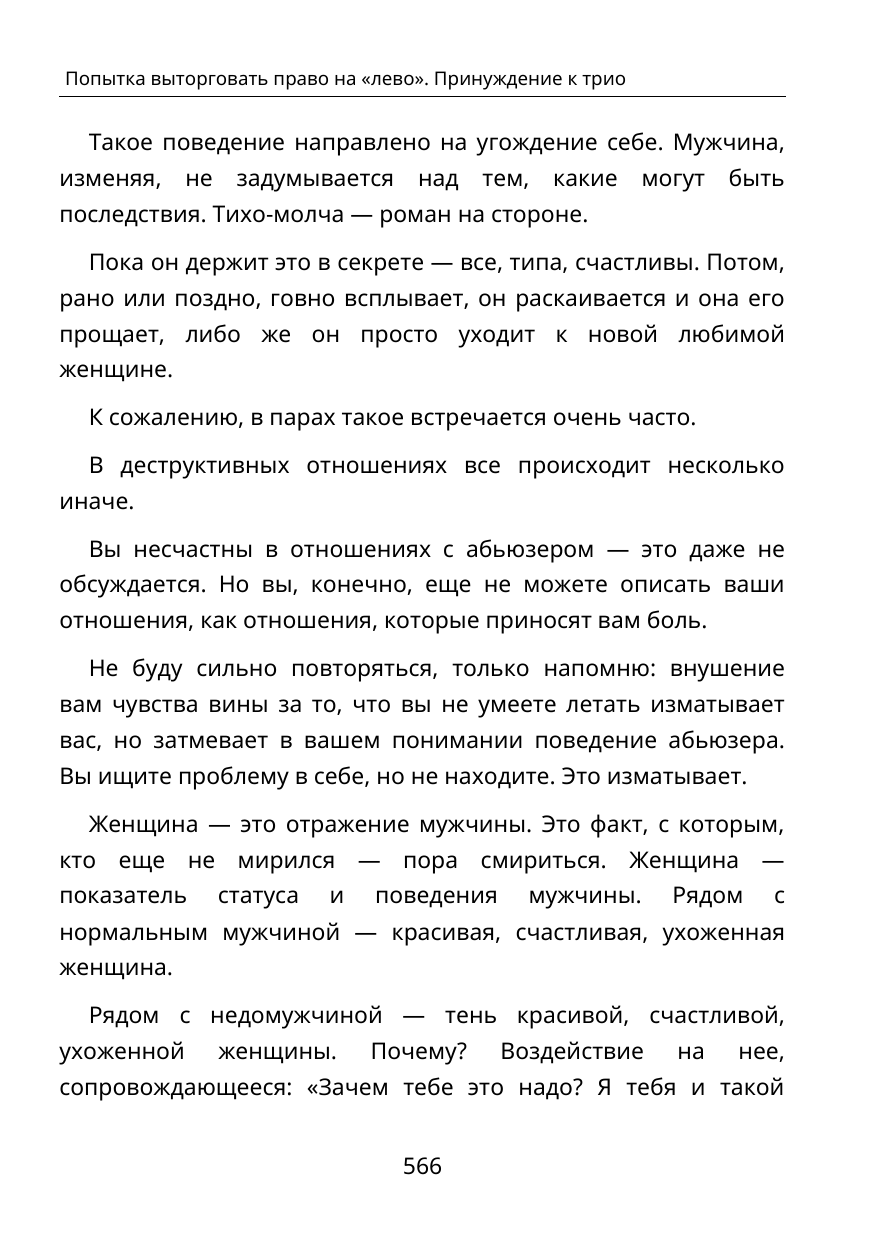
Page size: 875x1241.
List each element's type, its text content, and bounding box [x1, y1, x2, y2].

text К сожалению, в парах такое встречается очень часто. [59, 401, 786, 432]
text Рядом с недомужчиной — тень красивой, счастливой, ухоженной женщины. Почему? Воздействие на нее, сопровождающееся: «Зачем тебе это надо? Я тебя и такой [59, 999, 786, 1102]
text Такое поведение направлено на угождение себе. Мужчина, изменяя, не задумывается над тем, какие могут быть последствия. Тихо-молча — роман на стороне. [59, 126, 786, 229]
text Женщина — это отражение мужчины. Это факт, с которым, кто еще не мирился — пора смириться. Женщина — показатель статуса и поведения мужчины. Рядом с нормальным мужчиной — красивая, счастливая, ухоженная женщина. [59, 808, 786, 983]
text Пока он держит это в секрете — все, типа, счастливы. Потом, рано или поздно, говно всплывает, он раскаивается и она его прощает, либо же он просто уходит к новой любимой женщине. [59, 246, 786, 385]
text Вы несчастны в отношениях с абьюзером — это даже не обсуждается. Но вы, конечно, еще не можете описать ваши отношения, как отношения, которые приносят вам боль. [59, 532, 786, 636]
text В деструктивных отношениях все происходит несколько иначе. [59, 449, 786, 516]
text Не буду сильно повторяться, только напомню: внушение вам чувства вины за то, что вы не умеете летать изматывает вас, но затмевает в вашем понимании поведение абьюзера. Вы ищите проблему в себе, но не находите. Это изматывает. [59, 652, 786, 791]
